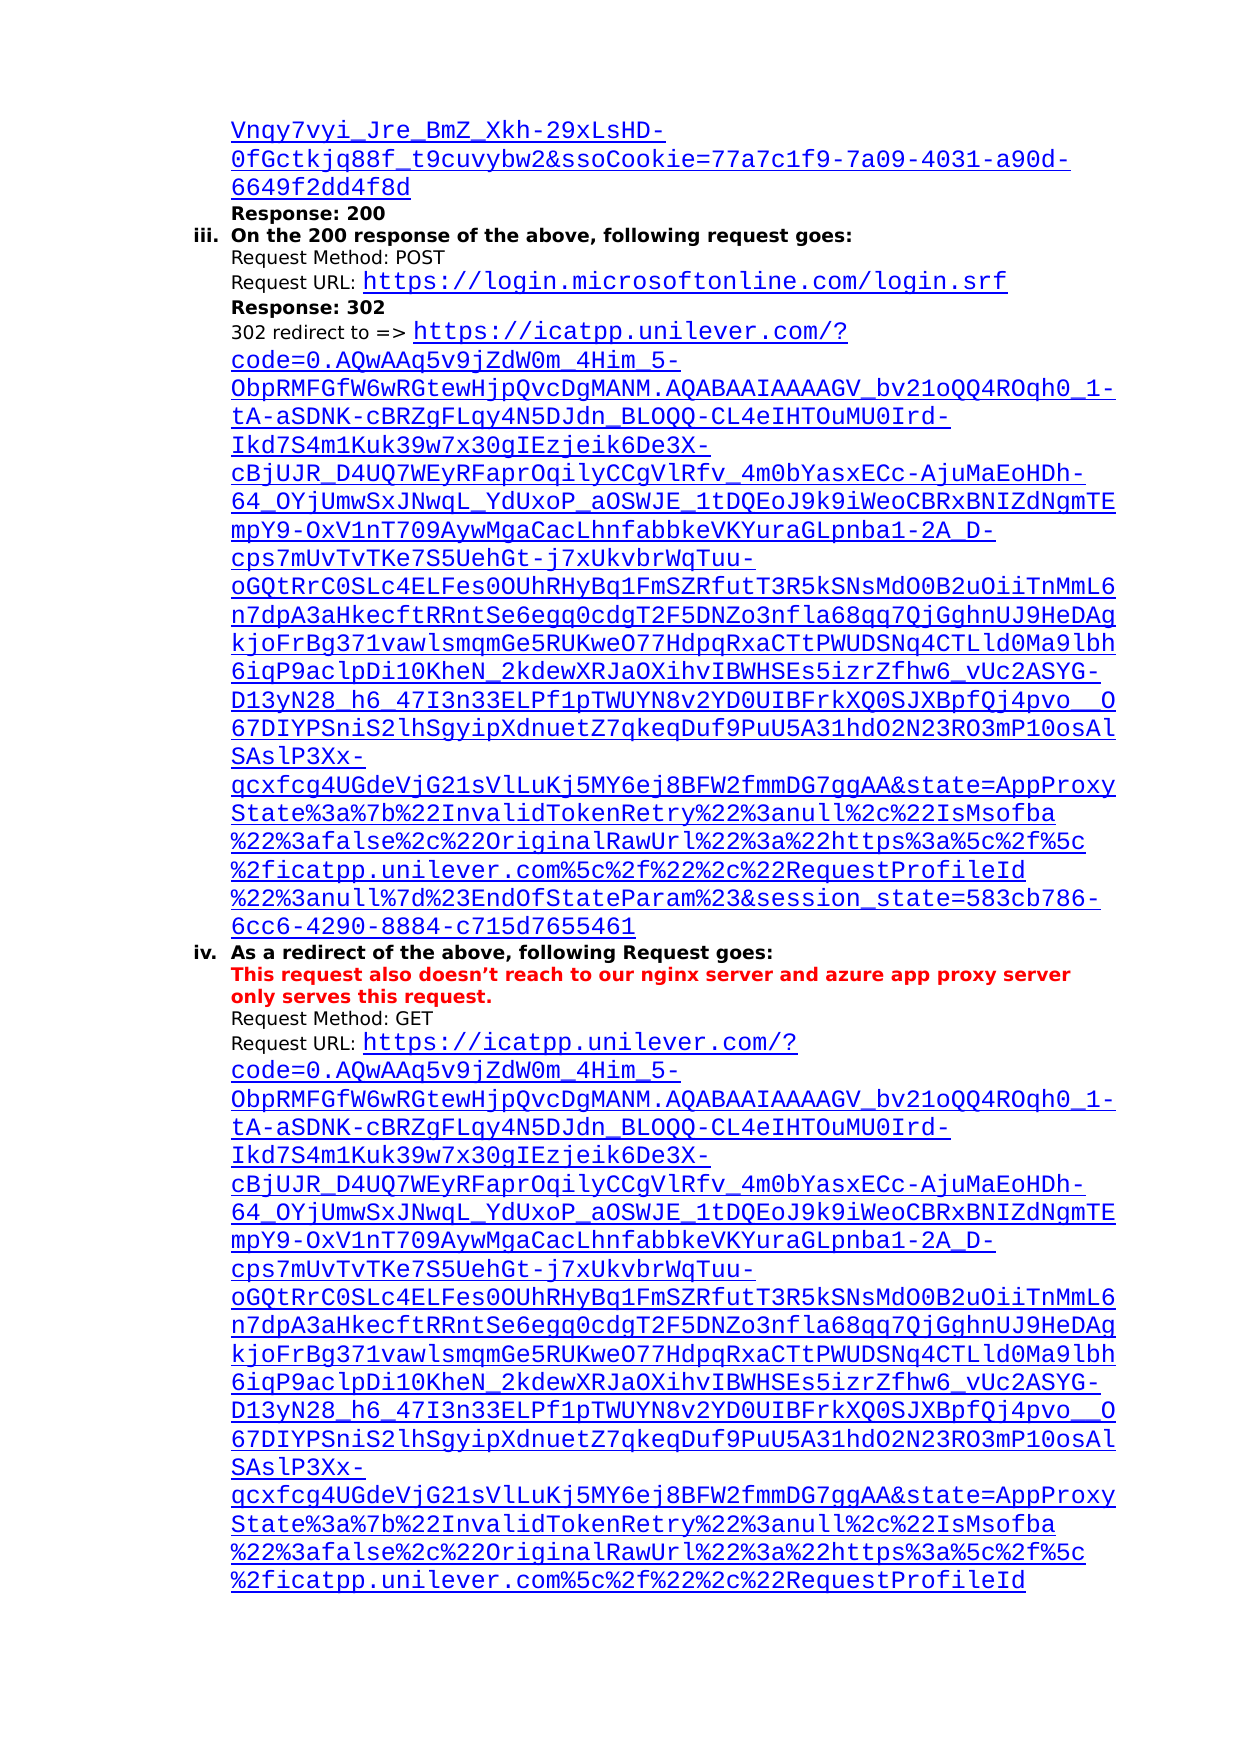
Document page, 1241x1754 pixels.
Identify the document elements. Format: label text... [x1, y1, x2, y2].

list 302 redirect to => https://icatpp.unilever.com/?code=0.AQwAAq5v9jZdW0m_4Him_5-ObpRMFGfW6wRGtewHjpQvcDgMANM.AQABAAIAAAAGV_bv21oQQ4ROqh0_1-tA-aSDNK-cBRZgFLqy4N5DJdn_BLOQQ-CL4eIHTOuMU0Ird-Ikd7S4m1Kuk39w7x30gIEzjeik6De3X-cBjUJR_D4UQ7WEyRFaprOqilyCCgVlRfv_4m0bYasxECc-AjuMaEoHDh-64_OYjUmwSxJNwqL_YdUxoP_aOSWJE_1tDQEoJ9k9iWeoCBRxBNIZdNgmTEmpY9-OxV1nT709AywMgaCacLhnfabbkeVKYuraGLpnba1-2A_D-cps7mUvTvTKe7S5UehGt-j7xUkvbrWqTuu-oGQtRrC0SLc4ELFes0OUhRHyBq1FmSZRfutT3R5kSNsMdO0B2uOiiTnMmL6n7dpA3aHkecftRRntSe6egq0cdgT2F5DNZo3nfla68qq7QjGghnUJ9HeDAgkjoFrBg371vawlsmqmGe5RUKweO77HdpqRxaCTtPWUDSNq4CTLld0Ma9lbh6iqP9aclpDi10KheN_2kdewXRJaOXihvIBWHSEs5izrZfhw6_vUc2ASYG-D13yN28_h6_47I3n33ELPf1pTWUYN8v2YD0UIBFrkXQ0SJXBpfQj4pvo__O67DIYPSniS2lhSgyipXdnuetZ7qkeqDuf9PuU5A31hdO2N23RO3mP10osAlSAslP3Xx-qcxfcg4UGdeVjG21sVlLuKj5MY6ej8BFW2fmmDG7ggAA&state=AppProxyState%3a%7b%22InvalidTokenRetry%22%3anull%2c%22IsMsofba%22%3afalse%2c%22OriginalRawUrl%22%3a%22https%3a%5c%2f%5c%2ficatpp.unilever.com%5c%2f%22%2c%22RequestProfileId%22%3anull%7d%23EndOfStateParam%23&session_state=583cb786-6cc6-4290-8884-c715d7655461 [193, 319, 1122, 942]
list Request Method: POST [193, 247, 1122, 269]
list Request URL: https://login.microsoftonline.com/login.srf [193, 269, 1122, 297]
list Request URL: https://icatpp.unilever.com/?code=0.AQwAAq5v9jZdW0m_4Him_5-ObpRMFGfW6wRGtewHjpQvcDgMANM.AQABAAIAAAAGV_bv21oQQ4ROqh0_1-tA-aSDNK-cBRZgFLqy4N5DJdn_BLOQQ-CL4eIHTOuMU0Ird-Ikd7S4m1Kuk39w7x30gIEzjeik6De3X-cBjUJR_D4UQ7WEyRFaprOqilyCCgVlRfv_4m0bYasxECc-AjuMaEoHDh-64_OYjUmwSxJNwqL_YdUxoP_aOSWJE_1tDQEoJ9k9iWeoCBRxBNIZdNgmTEmpY9-OxV1nT709AywMgaCacLhnfabbkeVKYuraGLpnba1-2A_D-cps7mUvTvTKe7S5UehGt-j7xUkvbrWqTuu-oGQtRrC0SLc4ELFes0OUhRHyBq1FmSZRfutT3R5kSNsMdO0B2uOiiTnMmL6n7dpA3aHkecftRRntSe6egq0cdgT2F5DNZo3nfla68qq7QjGghnUJ9HeDAgkjoFrBg371vawlsmqmGe5RUKweO77HdpqRxaCTtPWUDSNq4CTLld0Ma9lbh6iqP9aclpDi10KheN_2kdewXRJaOXihvIBWHSEs5izrZfhw6_vUc2ASYG-D13yN28_h6_47I3n33ELPf1pTWUYN8v2YD0UIBFrkXQ0SJXBpfQj4pvo__O67DIYPSniS2lhSgyipXdnuetZ7qkeqDuf9PuU5A31hdO2N23RO3mP10osAlSAslP3Xx-qcxfcg4UGdeVjG21sVlLuKj5MY6ej8BFW2fmmDG7ggAA&state=AppProxyState%3a%7b%22InvalidTokenRetry%22%3anull%2c%22IsMsofba%22%3afalse%2c%22OriginalRawUrl%22%3a%22https%3a%5c%2f%5c%2ficatpp.unilever.com%5c%2f%22%2c%22RequestProfileId [193, 1030, 1122, 1596]
list Response: 302 [193, 297, 1122, 319]
list As a redirect of the above, following Request goes: [193, 942, 1122, 964]
list On the 200 response of the above, following request goes: [193, 225, 1122, 247]
list Vnqy7vyi_Jre_BmZ_Xkh-29xLsHD-0fGctkjq88f_t9cuvybw2&ssoCookie=77a7c1f9-7a09-4031-a90d-6649f2dd4f8d [193, 118, 1122, 203]
list This request also doesn’t reach to our nginx server and azure app proxy server only serves this request. [193, 964, 1122, 1008]
list Request Method: GET [193, 1008, 1122, 1030]
list Response: 200 [193, 203, 1122, 225]
